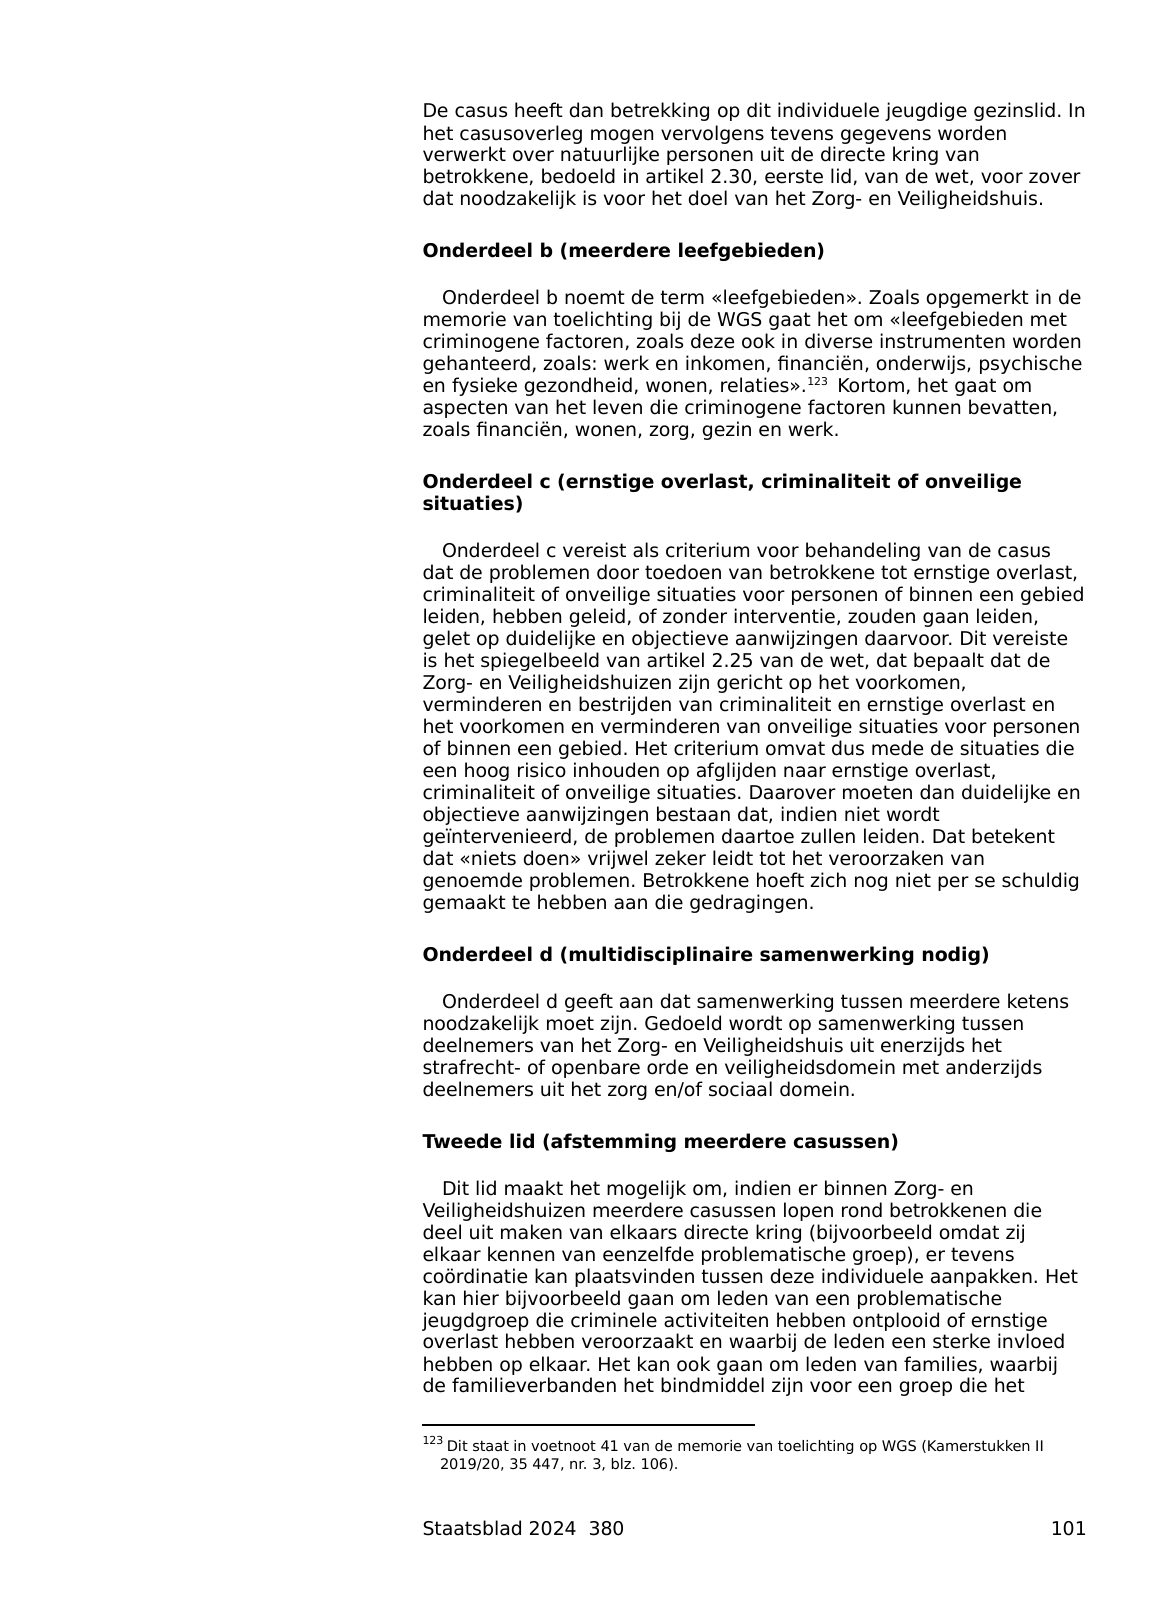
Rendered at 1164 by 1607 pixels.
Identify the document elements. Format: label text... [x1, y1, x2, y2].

subtitle Onderdeel b (meerdere leefgebieden) [422, 240, 1087, 262]
text Dit lid maakt het mogelijk om, indien er binnen Zorg- en Veiligheidshuizen meerdere casussen lopen rond betrokkenen die deel uit maken van elkaars directe kring (bijvoorbeeld omdat zij elkaar kennen van eenzelfde problematische groep), er tevens coördinatie kan plaatsvinden tussen deze individuele aanpakken. Het kan hier bijvoorbeeld gaan om leden van een problematische jeugdgroep die criminele activiteiten hebben ontplooid of ernstige overlast hebben veroorzaakt en waarbij de leden een sterke invloed hebben op elkaar. Het kan ook gaan om leden van families, waarbij de familieverbanden het bindmiddel zijn voor een groep die het [422, 1178, 1087, 1397]
text Onderdeel d geeft aan dat samenwerking tussen meerdere ketens noodzakelijk moet zijn. Gedoeld wordt op samenwerking tussen deelnemers van het Zorg- en Veiligheidshuis uit enerzijds het strafrecht- of openbare orde en veiligheidsdomein met anderzijds deelnemers uit het zorg en/of sociaal domein. [422, 991, 1087, 1101]
text Onderdeel c vereist als criterium voor behandeling van de casus dat de problemen door toedoen van betrokkene tot ernstige overlast, criminaliteit of onveilige situaties voor personen of binnen een gebied leiden, hebben geleid, of zonder interventie, zouden gaan leiden, gelet op duidelijke en objectieve aanwijzingen daarvoor. Dit vereiste is het spiegelbeeld van artikel 2.25 van de wet, dat bepaalt dat de Zorg- en Veiligheidshuizen zijn gericht op het voorkomen, verminderen en bestrijden van criminaliteit en ernstige overlast en het voorkomen en verminderen van onveilige situaties voor personen of binnen een gebied. Het criterium omvat dus mede de situaties die een hoog risico inhouden op afglijden naar ernstige overlast, criminaliteit of onveilige situaties. Daarover moeten dan duidelijke en objectieve aanwijzingen bestaan dat, indien niet wordt geïntervenieerd, de problemen daartoe zullen leiden. Dat betekent dat «niets doen» vrijwel zeker leidt tot het veroorzaken van genoemde problemen. Betrokkene hoeft zich nog niet per se schuldig gemaakt te hebben aan die gedragingen. [422, 540, 1087, 914]
text Dit staat in voetnoot 41 van de memorie van toelichting op WGS (Kamerstukken II 2019/20, 35 447, nr. 3, blz. 106). [422, 1434, 1087, 1473]
text Onderdeel b noemt de term «leefgebieden». Zoals opgemerkt in de memorie van toelichting bij de WGS gaat het om «leefgebieden met criminogene factoren, zoals deze ook in diverse instrumenten worden gehanteerd, zoals: werk en inkomen, financiën, onderwijs, psychische en fysieke gezondheid, wonen, relaties». Kortom, het gaat om aspecten van het leven die criminogene factoren kunnen bevatten, zoals financiën, wonen, zorg, gezin en werk. [422, 287, 1087, 441]
text De casus heeft dan betrekking op dit individuele jeugdige gezinslid. In het casusoverleg mogen vervolgens tevens gegevens worden verwerkt over natuurlijke personen uit de directe kring van betrokkene, bedoeld in artikel 2.30, eerste lid, van de wet, voor zover dat noodzakelijk is voor het doel van het Zorg- en Veiligheidshuis. [422, 100, 1087, 210]
subtitle Onderdeel c (ernstige overlast, criminaliteit of onveilige situaties) [422, 471, 1087, 515]
subtitle Onderdeel d (multidisciplinaire samenwerking nodig) [422, 944, 1087, 966]
subtitle Tweede lid (afstemming meerdere casussen) [422, 1131, 1087, 1153]
